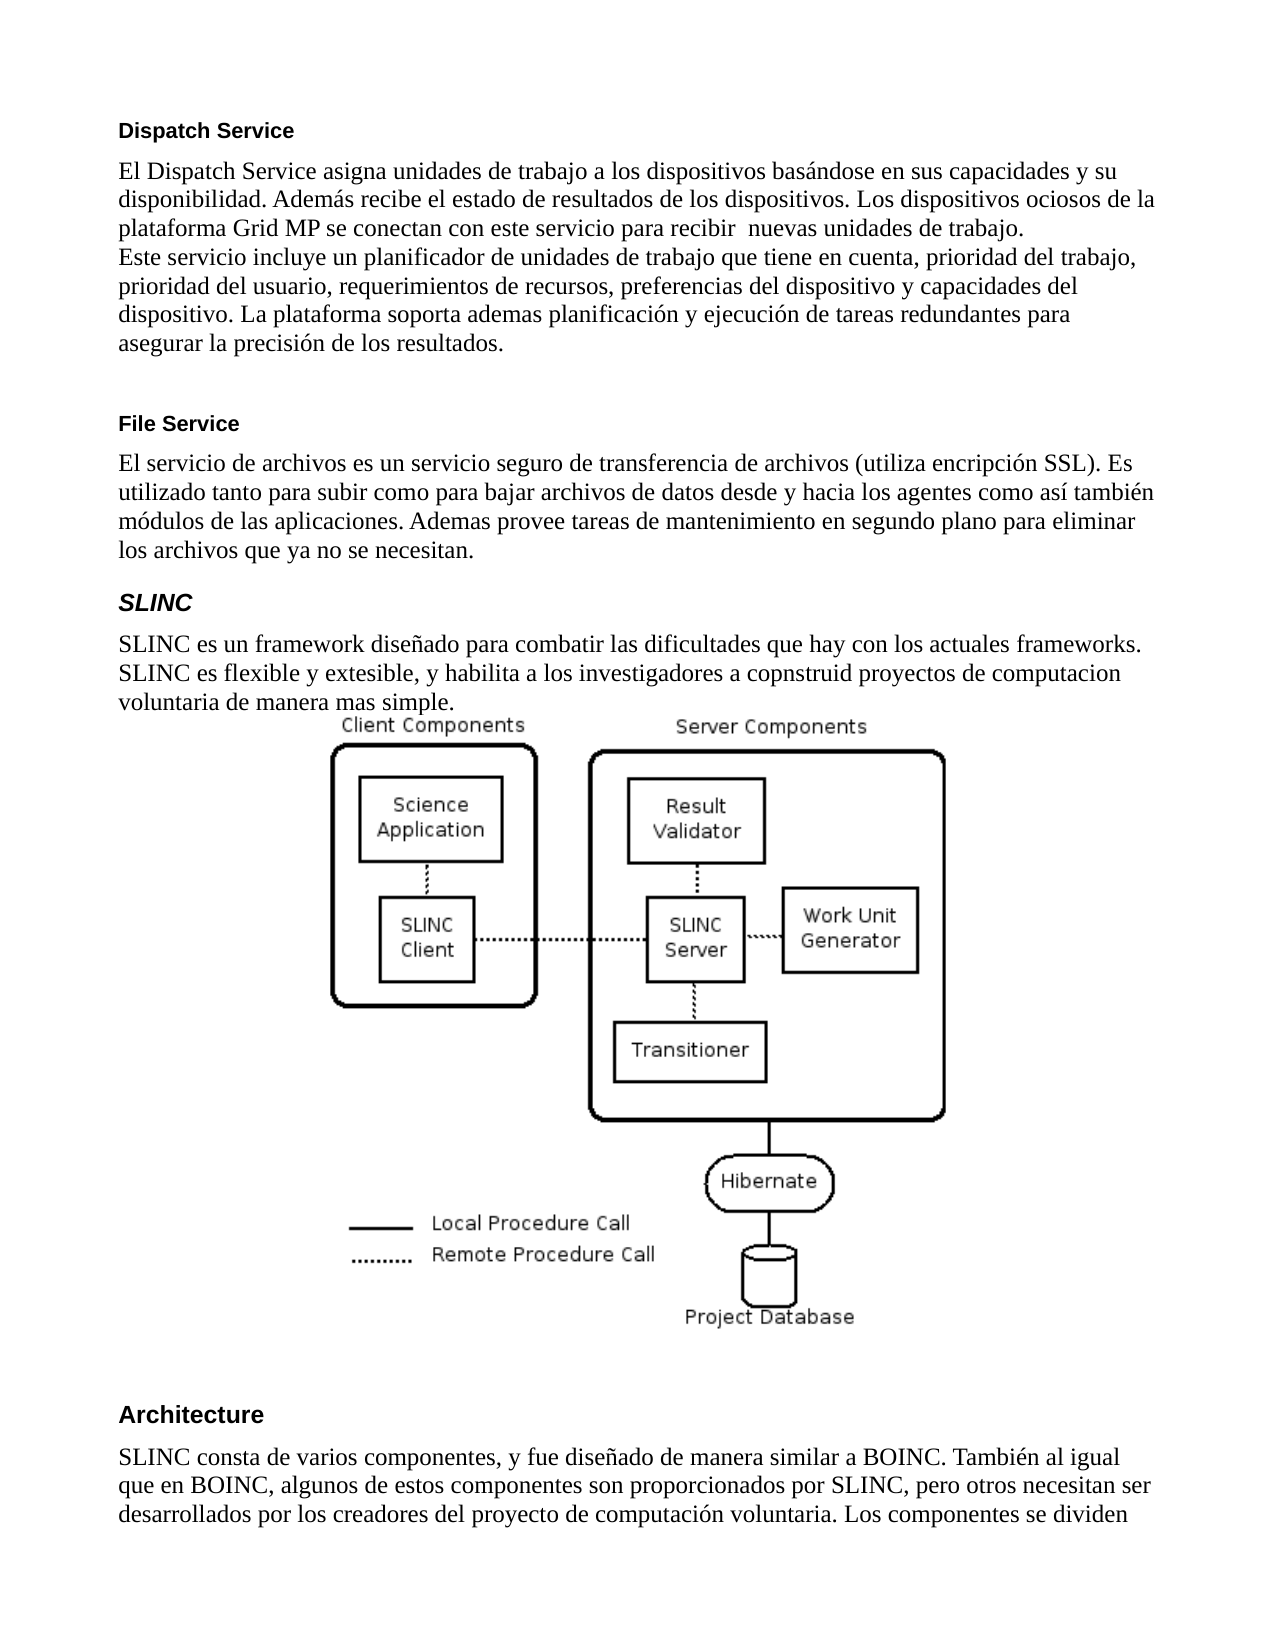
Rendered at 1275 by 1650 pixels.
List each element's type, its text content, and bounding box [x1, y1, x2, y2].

text SLINC es un framework diseñado para combatir las dificultades que hay con los actuales frameworks. SLINC es flexible y extesible, y habilita a los investigadores a copnstruid proyectos de computacion voluntaria de manera mas simple. [118, 629, 1157, 716]
text Este servicio incluye un planificador de unidades de trabajo que tiene en cuenta, prioridad del trabajo, prioridad del usuario, requerimientos de recursos, preferencias del dispositivo y capacidades del dispositivo. La plataforma soporta ademas planificación y ejecución de tareas redundantes para asegurar la precisión de los resultados. [118, 242, 1157, 357]
subtitle Dispatch Service [118, 118, 1157, 143]
text El Dispatch Service asigna unidades de trabajo a los dispositivos basándose en sus capacidades y su disponibilidad. Además recibe el estado de resultados de los dispositivos. Los dispositivos ociosos de la plataforma Grid MP se conectan con este servicio para recibir nuevas unidades de trabajo. [118, 156, 1157, 242]
subtitle SLINC [118, 588, 1157, 617]
subtitle Architecture [118, 1401, 1157, 1429]
subtitle File Service [118, 411, 1157, 436]
picture [329, 715, 946, 1335]
text El servicio de archivos es un servicio seguro de transferencia de archivos (utiliza encripción SSL). Es utilizado tanto para subir como para bajar archivos de datos desde y hacia los agentes como así también módulos de las aplicaciones. Ademas provee tareas de mantenimiento en segundo plano para eliminar los archivos que ya no se necesitan. [118, 448, 1157, 563]
text SLINC consta de varios componentes, y fue diseñado de manera similar a BOINC. También al igual que en BOINC, algunos de estos componentes son proporcionados por SLINC, pero otros necesitan ser desarrollados por los creadores del proyecto de computación voluntaria. Los componentes se dividen [118, 1442, 1157, 1528]
